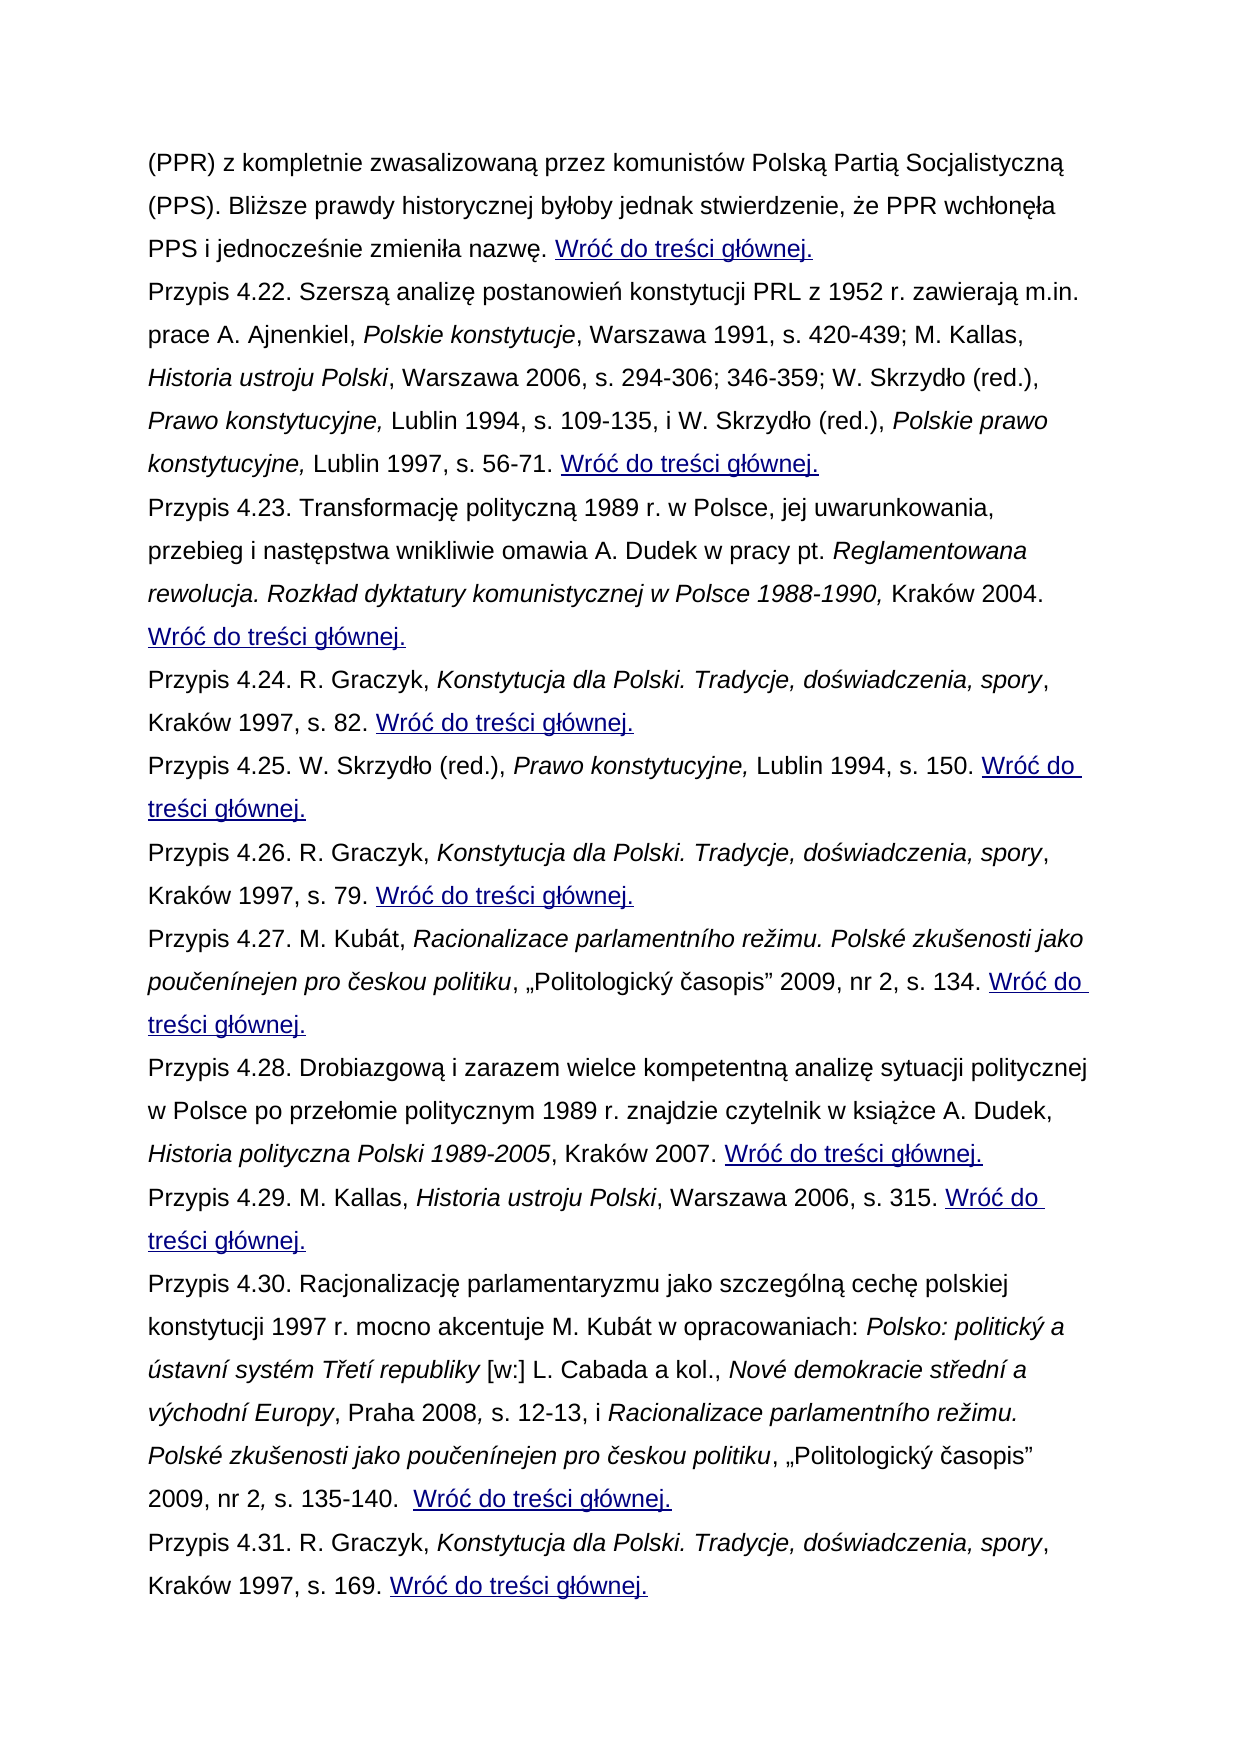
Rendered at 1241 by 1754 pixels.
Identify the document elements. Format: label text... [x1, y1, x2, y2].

text Przypis 4.31. R. Graczyk, Konstytucja dla Polski. Tradycje, doświadczenia, spory, Kraków 1997, s. 169. Wróć do treści głównej. [148, 1528, 1093, 1599]
text Przypis 4.28. Drobiazgową i zarazem wielce kompetentną analizę sytuacji politycznej w Polsce po przełomie politycznym 1989 r. znajdzie czytelnik w książce A. Dudek, Historia polityczna Polski 1989-2005, Kraków 2007. Wróć do treści głównej. [148, 1053, 1093, 1168]
text Przypis 4.30. Racjonalizację parlamentaryzmu jako szczególną cechę polskiej konstytucji 1997 r. mocno akcentuje M. Kubát w opracowaniach: Polsko: politický a ústavní systém Třetí republiky [w:] L. Cabada a kol., Nové demokracie střední a východní Europy, Praha 2008, s. 12-13, i Racionalizace parlamentního režimu. Polské zkušenosti jako poučenínejen pro českou politiku, „Politologický časopis” 2009, nr 2, s. 135-140. Wróć do treści głównej. [148, 1269, 1093, 1513]
text Przypis 4.26. R. Graczyk, Konstytucja dla Polski. Tradycje, doświadczenia, spory, Kraków 1997, s. 79. Wróć do treści głównej. [148, 838, 1093, 909]
text Przypis 4.23. Transformację polityczną 1989 r. w Polsce, jej uwarunkowania, przebieg i następstwa wnikliwie omawia A. Dudek w pracy pt. Reglamentowana rewolucja. Rozkład dyktatury komunistycznej w Polsce 1988-1990, Kraków 2004. Wróć do treści głównej. [148, 493, 1093, 651]
text Przypis 4.29. M. Kallas, Historia ustroju Polski, Warszawa 2006, s. 315. Wróć do treści głównej. [148, 1183, 1093, 1254]
text (PPR) z kompletnie zwasalizowaną przez komunistów Polską Partią Socjalistyczną (PPS). Bliższe prawdy historycznej byłoby jednak stwierdzenie, że PPR wchłonęła PPS i jednocześnie zmieniła nazwę. Wróć do treści głównej. [148, 148, 1093, 263]
text Przypis 4.25. W. Skrzydło (red.), Prawo konstytucyjne, Lublin 1994, s. 150. Wróć do treści głównej. [148, 751, 1093, 823]
text Przypis 4.24. R. Graczyk, Konstytucja dla Polski. Tradycje, doświadczenia, spory, Kraków 1997, s. 82. Wróć do treści głównej. [148, 665, 1093, 737]
text Przypis 4.27. M. Kubát, Racionalizace parlamentního režimu. Polské zkušenosti jako poučenínejen pro českou politiku, „Politologický časopis” 2009, nr 2, s. 134. Wróć do treści głównej. [148, 924, 1093, 1039]
text Przypis 4.22. Szerszą analizę postanowień konstytucji PRL z 1952 r. zawierają m.in. prace A. Ajnenkiel, Polskie konstytucje, Warszawa 1991, s. 420-439; M. Kallas, Historia ustroju Polski, Warszawa 2006, s. 294-306; 346-359; W. Skrzydło (red.), Prawo konstytucyjne, Lublin 1994, s. 109-135, i W. Skrzydło (red.), Polskie prawo konstytucyjne, Lublin 1997, s. 56-71. Wróć do treści głównej. [148, 277, 1093, 478]
